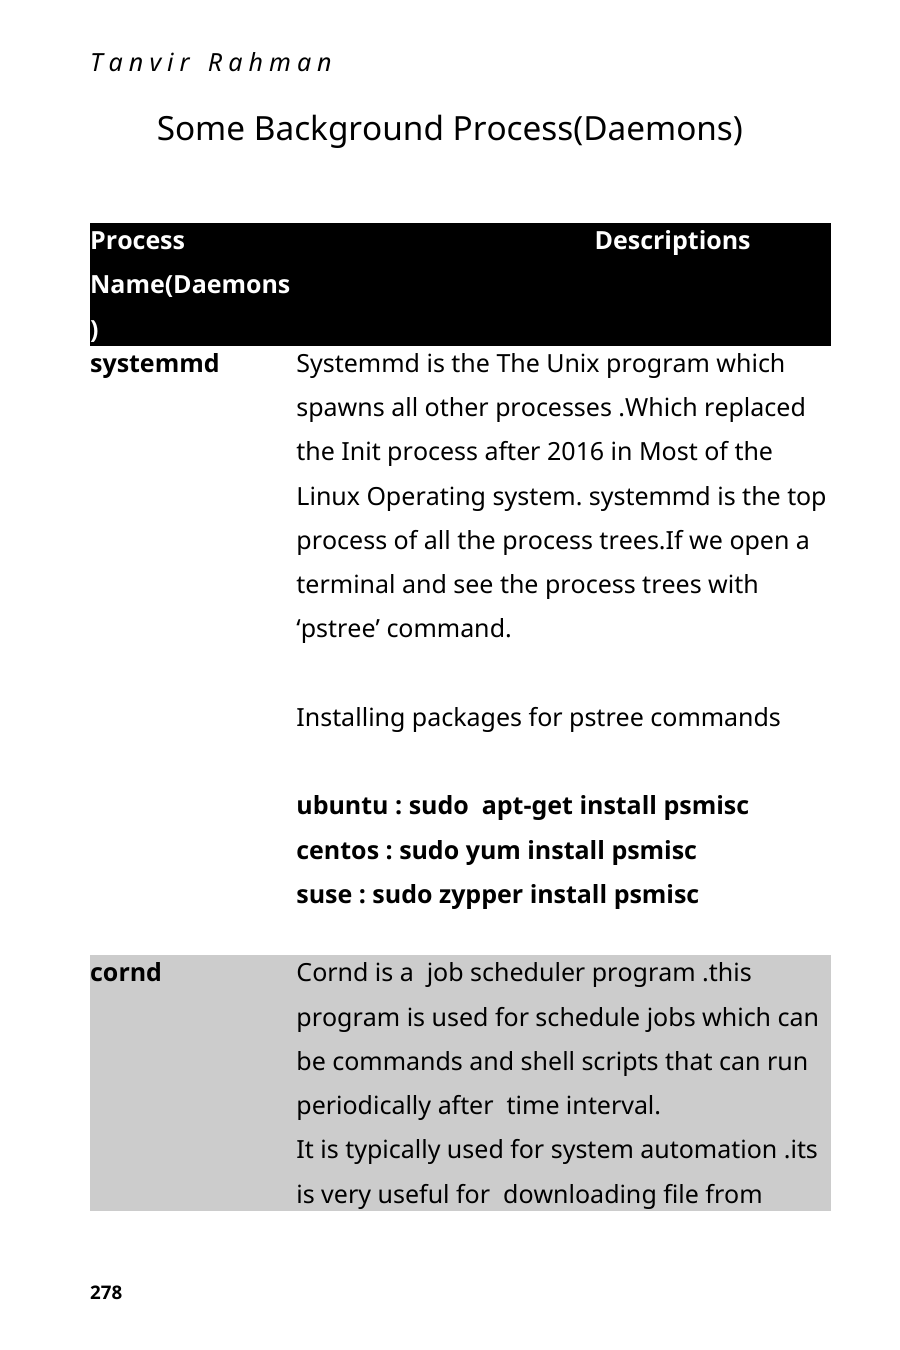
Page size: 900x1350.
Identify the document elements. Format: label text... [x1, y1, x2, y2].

table_header Descriptions [296, 223, 831, 346]
table_header Process Name(Daemons) [90, 223, 296, 346]
table_cell Cornd is a job scheduler program .this program is used for schedule jobs which can be commands and shell scripts that can run periodically after time interval. It is typically used for system automation .its is very useful for downloading file from [296, 955, 831, 1211]
table_cell systemmd [90, 346, 296, 955]
text Some Background Process(Daemons) [90, 105, 810, 150]
table_cell Systemmd is the The Unix program which spawns all other processes .Which replaced the Init process after 2016 in Most of the Linux Operating system. systemmd is the top process of all the process trees.If we open a terminal and see the process trees with ‘pstree’ command. Installing packages for pstree commands ubuntu : sudo apt-get install psmisc centos : sudo yum install psmisc suse : sudo zypper install psmisc [296, 346, 831, 955]
table_cell cornd [90, 955, 296, 1211]
